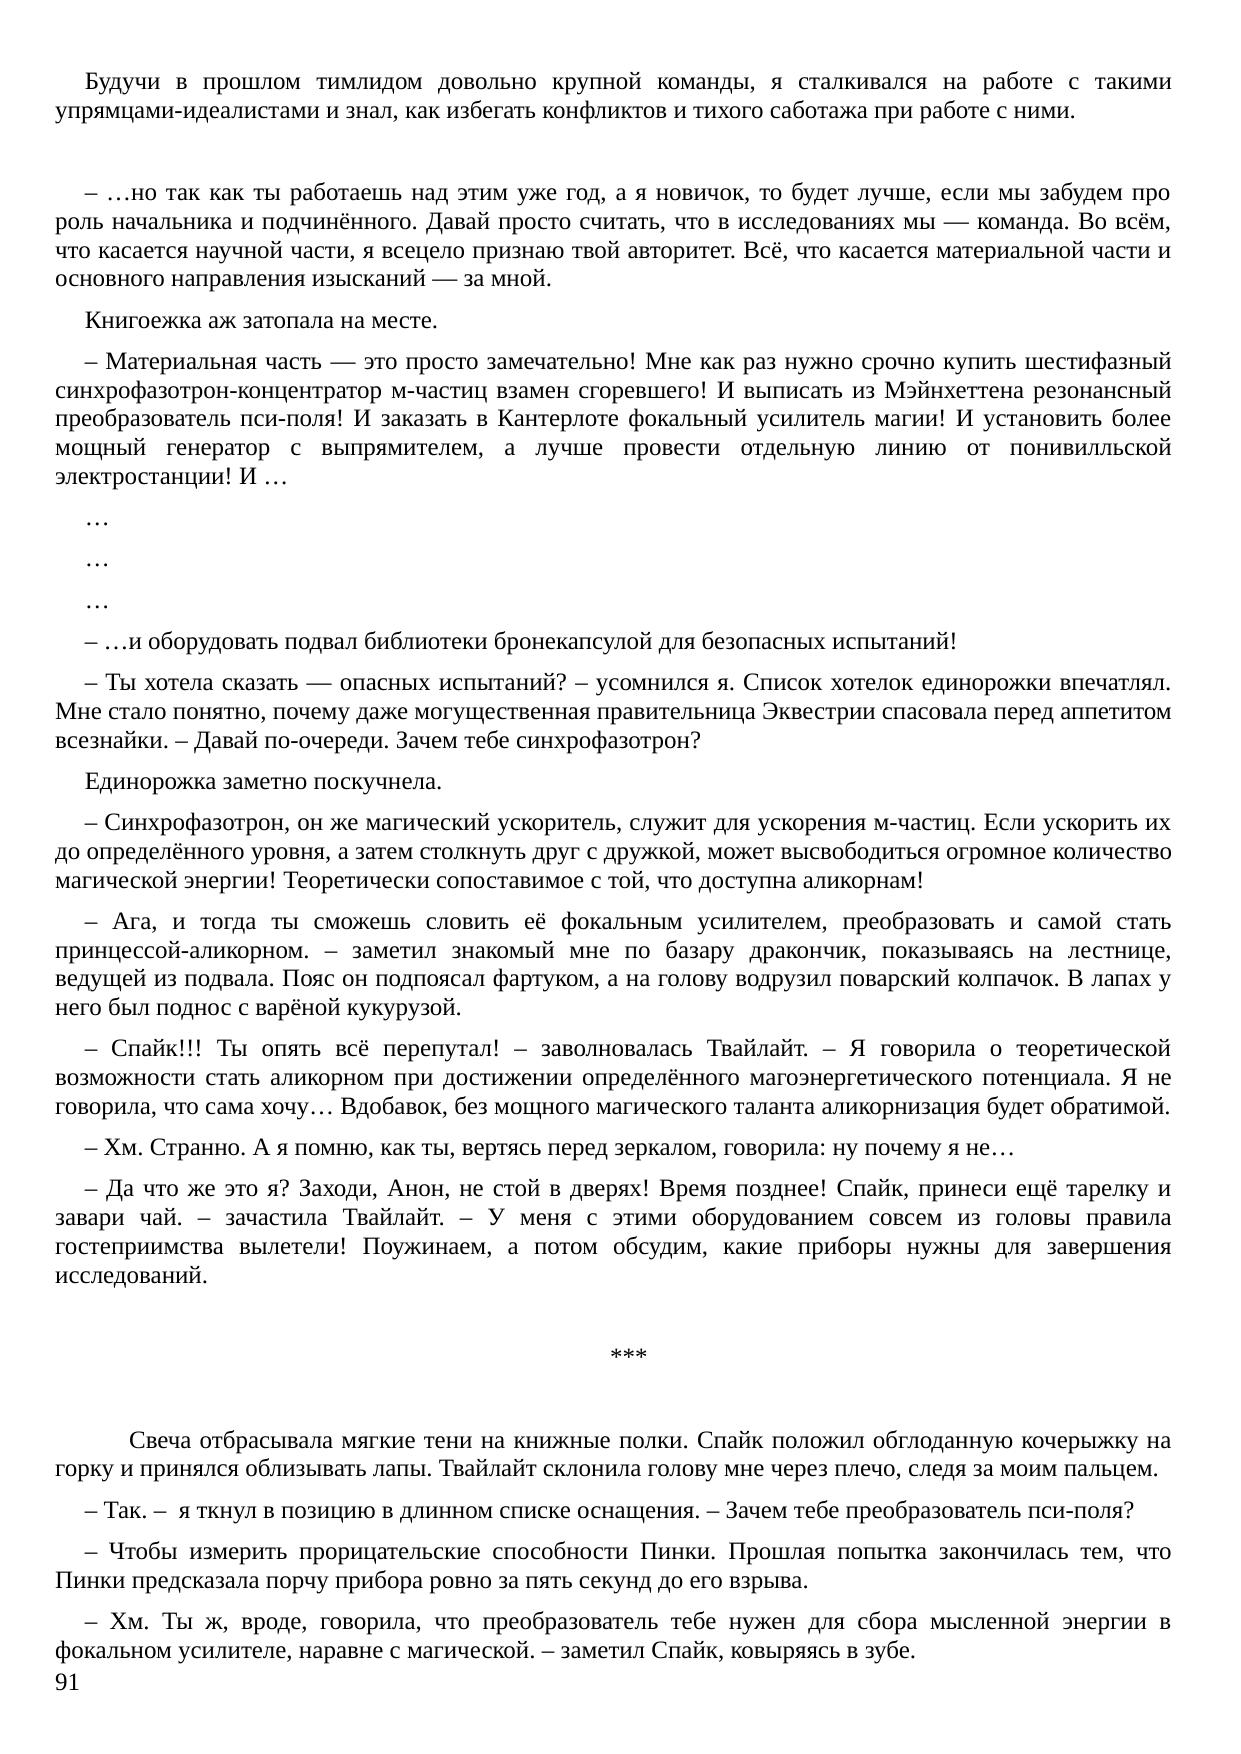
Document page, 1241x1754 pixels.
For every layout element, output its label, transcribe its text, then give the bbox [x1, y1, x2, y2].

text – …но так как ты работаешь над этим уже год, а я новичок, то будет лучше, если мы забудем про роль начальника и подчинённого. Давай просто считать, что в исследованиях мы — команда. Во всём, что касается научной части, я всецело признаю твой авторитет. Всё, что касается материальной части и основного направления изысканий — за мной. [55, 177, 1173, 292]
text … [55, 543, 1173, 572]
text Единорожка заметно поскучнела. [55, 766, 1173, 795]
text – Чтобы измерить прорицательские способности Пинки. Прошлая попытка закончилась тем, что Пинки предсказала порчу прибора ровно за пять секунд до его взрыва. [55, 1536, 1173, 1593]
text – Синхрофазотрон, он же магический ускоритель, служит для ускорения м-частиц. Если ускорить их до определённого уровня, а затем столкнуть друг с дружкой, может высвободиться огромное количество магической энергии! Теоретически сопоставимое с той, что доступна аликорнам! [55, 807, 1173, 893]
text – Хм. Ты ж, вроде, говорила, что преобразователь тебе нужен для сбора мысленной энергии в фокальном усилителе, наравне с магической. – заметил Спайк, ковыряясь в зубе. [55, 1606, 1173, 1663]
text – Так. – я ткнул в позицию в длинном списке оснащения. – Зачем тебе преобразователь пси-поля? [55, 1495, 1173, 1523]
text … [55, 585, 1173, 613]
text *** [55, 1342, 1173, 1371]
text – Ага, и тогда ты сможешь словить её фокальным усилителем, преобразовать и самой стать принцессой-аликорном. – заметил знакомый мне по базару дракончик, показываясь на лестнице, ведущей из подвала. Пояс он подпоясал фартуком, а на голову водрузил поварский колпачок. В лапах у него был поднос с варёной кукурузой. [55, 906, 1173, 1021]
text – Материальная часть — это просто замечательно! Мне как раз нужно срочно купить шестифазный синхрофазотрон-концентратор м-частиц взамен сгоревшего! И выписать из Мэйнхеттена резонансный преобразователь пси-поля! И заказать в Кантерлоте фокальный усилитель магии! И установить более мощный генератор с выпрямителем, а лучше провести отдельную линию от понивилльской электростанции! И … [55, 346, 1173, 490]
text – Хм. Странно. А я помню, как ты, вертясь перед зеркалом, говорила: ну почему я не… [55, 1132, 1173, 1161]
text Книгоежка аж затопала на месте. [55, 305, 1173, 333]
text Свеча отбрасывала мягкие тени на книжные полки. Спайк положил обглоданную кочерыжку на горку и принялся облизывать лапы. Твайлайт склонила голову мне через плечо, следя за моим пальцем. [55, 1425, 1173, 1482]
text – Спайк!!! Ты опять всё перепутал! – заволновалась Твайлайт. – Я говорила о теоретической возможности стать аликорном при достижении определённого магоэнергетического потенциала. Я не говорила, что сама хочу… Вдобавок, без мощного магического таланта аликорнизация будет обратимой. [55, 1033, 1173, 1120]
text – Ты хотела сказать — опасных испытаний? – усомнился я. Список хотелок единорожки впечатлял. Мне стало понятно, почему даже могущественная правительница Эквестрии спасовала перед аппетитом всезнайки. – Давай по-очереди. Зачем тебе синхрофазотрон? [55, 667, 1173, 753]
text … [55, 502, 1173, 531]
text – Да что же это я? Заходи, Анон, не стой в дверях! Время позднее! Спайк, принеси ещё тарелку и завари чай. – зачастила Твайлайт. – У меня с этими оборудованием совсем из головы правила гостеприимства вылетели! Поужинаем, а потом обсудим, какие приборы нужны для завершения исследований. [55, 1173, 1173, 1288]
text Будучи в прошлом тимлидом довольно крупной команды, я сталкивался на работе с такими упрямцами-идеалистами и знал, как избегать конфликтов и тихого саботажа при работе с ними. [55, 66, 1173, 123]
text – …и оборудовать подвал библиотеки бронекапсулой для безопасных испытаний! [55, 626, 1173, 655]
